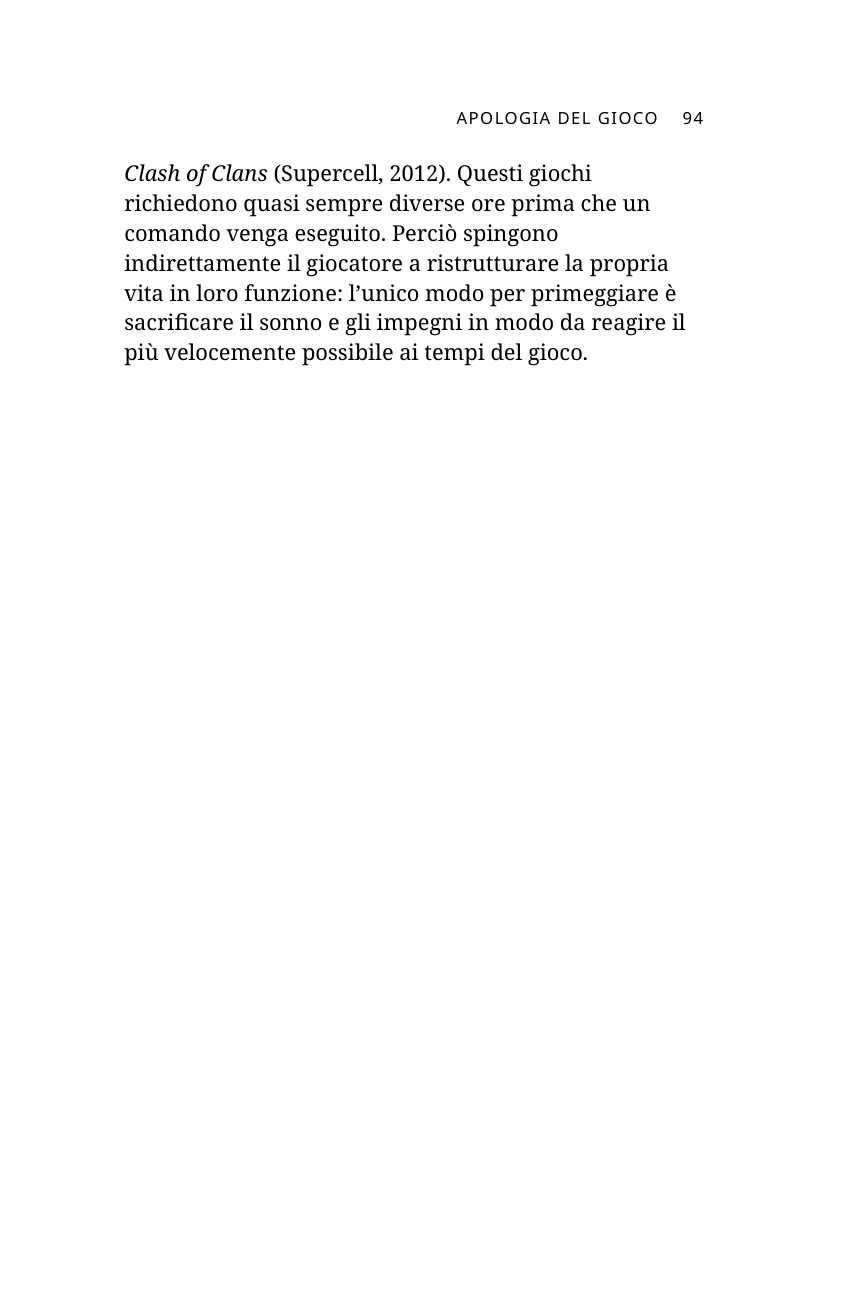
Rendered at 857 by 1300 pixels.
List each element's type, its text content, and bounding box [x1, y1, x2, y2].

text Clash of Clans (Supercell, 2012). Questi giochi richiedono quasi sempre diverse ore prima che un comando venga eseguito. Perciò spingono indirettamente il giocatore a ristrutturare la propria vita in loro funzione: l’unico modo per primeggiare è sacrificare il sonno e gli impegni in modo da reagire il più velocemente possibile ai tempi del gioco. [124, 158, 703, 367]
